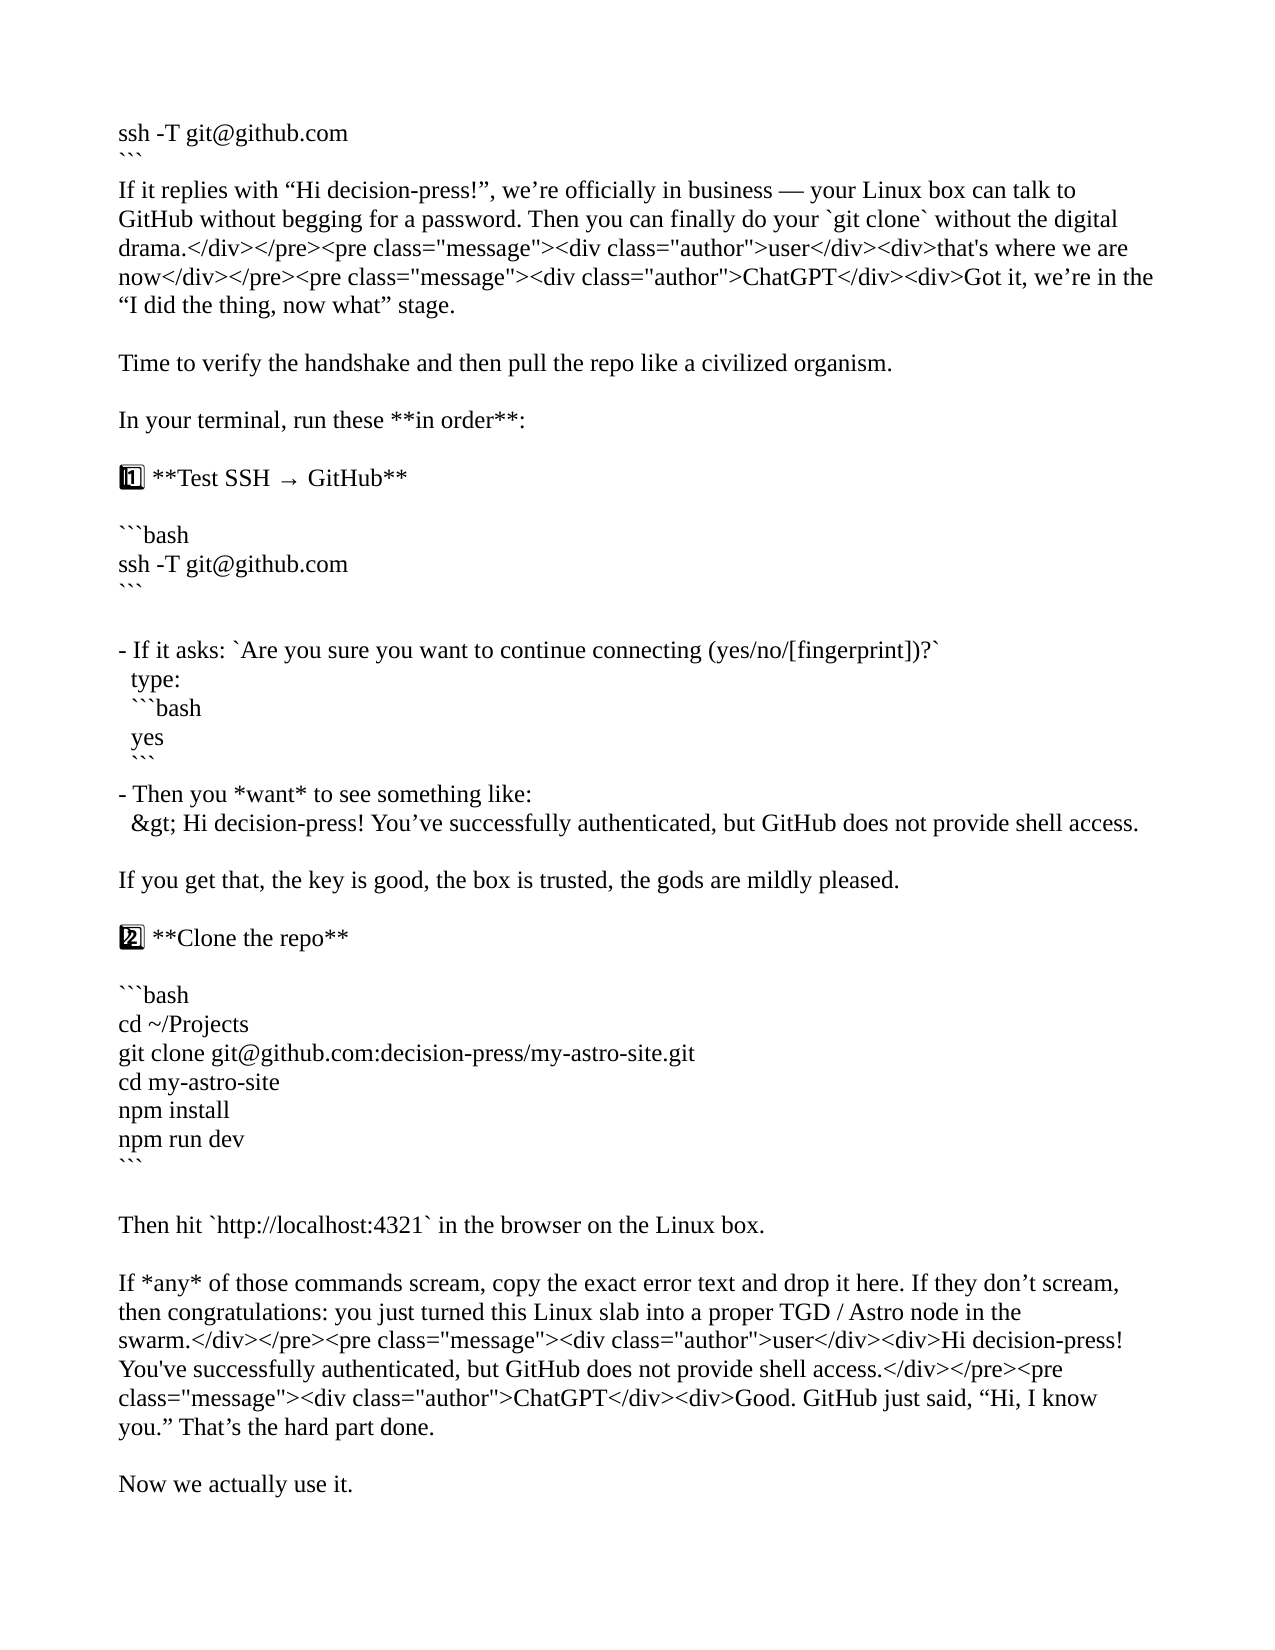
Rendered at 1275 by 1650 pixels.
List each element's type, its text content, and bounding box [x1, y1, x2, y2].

text ssh -T git@github.com [118, 549, 1157, 578]
text Time to verify the handshake and then pull the repo like a civilized organism. [118, 348, 1157, 377]
text ```bash [118, 521, 1157, 549]
text - Then you *want* to see something like: [118, 779, 1157, 808]
text ``` [118, 147, 1157, 176]
text ```bash [118, 693, 1157, 722]
text ``` [118, 1153, 1157, 1182]
text type: [118, 664, 1157, 693]
text Then hit `http://localhost:4321` in the browser on the Linux box. [118, 1211, 1157, 1239]
text If it replies with “Hi decision-press!”, we’re officially in business — your Linux box can talk to GitHub without begging for a password. Then you can finally do your `git clone` without the digital drama.</div></pre><pre class="message"><div class="author">user</div><div>that's where we are now</div></pre><pre class="message"><div class="author">ChatGPT</div><div>Got it, we’re in the “I did the thing, now what” stage. [118, 176, 1157, 319]
text If you get that, the key is good, the box is trusted, the gods are mildly pleased. [118, 866, 1157, 894]
text ``` [118, 751, 1157, 779]
text cd ~/Projects [118, 1009, 1157, 1038]
text yes [118, 722, 1157, 751]
text In your terminal, run these **in order**: [118, 406, 1157, 434]
text 2️⃣ **Clone the repo** [118, 923, 1157, 952]
text Now we actually use it. [118, 1469, 1157, 1498]
text &gt; Hi decision-press! You’ve successfully authenticated, but GitHub does not provide shell access. [118, 808, 1157, 837]
text 1️⃣ **Test SSH → GitHub** [118, 463, 1157, 492]
text cd my-astro-site [118, 1067, 1157, 1096]
text git clone git@github.com:decision-press/my-astro-site.git [118, 1038, 1157, 1067]
text npm run dev [118, 1124, 1157, 1153]
text If *any* of those commands scream, copy the exact error text and drop it here. If they don’t scream, then congratulations: you just turned this Linux slab into a proper TGD / Astro node in the swarm.</div></pre><pre class="message"><div class="author">user</div><div>Hi decision-press! You've successfully authenticated, but GitHub does not provide shell access.</div></pre><pre class="message"><div class="author">ChatGPT</div><div>Good. GitHub just said, “Hi, I know you.” That’s the hard part done. [118, 1268, 1157, 1441]
text ``` [118, 578, 1157, 607]
text npm install [118, 1096, 1157, 1124]
text ssh -T git@github.com [118, 118, 1157, 147]
text - If it asks: `Are you sure you want to continue connecting (yes/no/[fingerprint])?` [118, 636, 1157, 664]
text ```bash [118, 981, 1157, 1009]
